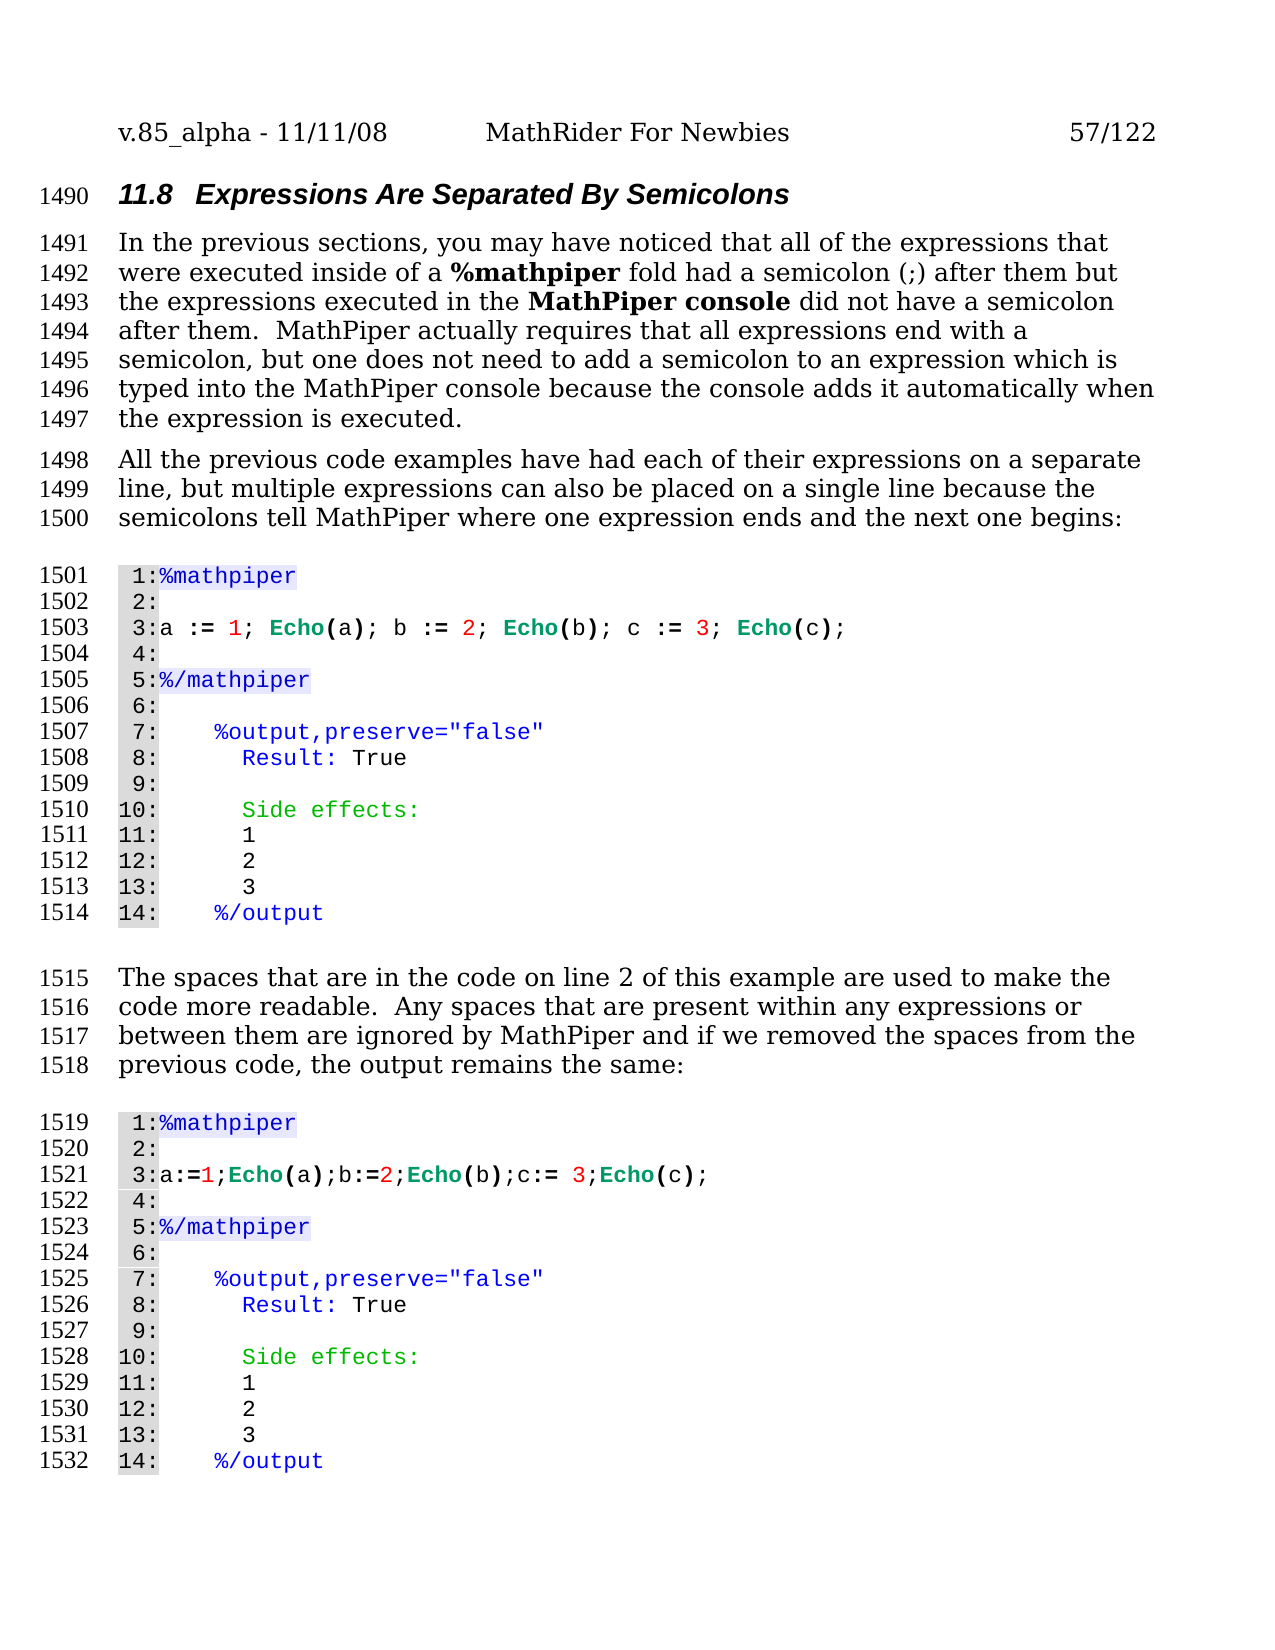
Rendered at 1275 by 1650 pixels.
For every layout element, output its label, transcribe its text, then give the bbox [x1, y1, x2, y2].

text 3:a := 1; Echo(a); b := 2; Echo(b); c := 3; Echo(c); [118, 616, 1157, 642]
text 14: %/output [118, 1449, 1157, 1475]
text 8: Result: True [118, 1293, 1157, 1319]
text 4: [118, 642, 1157, 668]
text All the previous code examples have had each of their expressions on a separate line, but multiple expressions can also be placed on a single line because the semicolons tell MathPiper where one expression ends and the next one begins: [118, 445, 1157, 532]
text 11: 1 [118, 1371, 1157, 1397]
text 2: [118, 590, 1157, 616]
text 5:%/mathpiper [118, 668, 1157, 694]
text 10: Side effects: [118, 1345, 1157, 1371]
text 13: 3 [118, 876, 1157, 902]
text 6: [118, 1241, 1157, 1267]
text 5:%/mathpiper [118, 1216, 1157, 1241]
text 7: %output,preserve="false" [118, 720, 1157, 746]
text 1:%mathpiper [118, 1112, 1157, 1138]
text 14: %/output [118, 902, 1157, 928]
text 9: [118, 772, 1157, 798]
text 9: [118, 1319, 1157, 1345]
text 2: [118, 1138, 1157, 1164]
subtitle Expressions Are Separated By Semicolons [118, 177, 1157, 210]
text 11: 1 [118, 824, 1157, 850]
text 12: 2 [118, 1397, 1157, 1423]
text The spaces that are in the code on line 2 of this example are used to make the code more readable. Any spaces that are present within any expressions or between them are ignored by MathPiper and if we removed the spaces from the previous code, the output remains the same: [118, 963, 1157, 1080]
text 3:a:=1;Echo(a);b:=2;Echo(b);c:= 3;Echo(c); [118, 1164, 1157, 1189]
text 1:%mathpiper [118, 564, 1157, 590]
text 4: [118, 1189, 1157, 1216]
text In the previous sections, you may have noticed that all of the expressions that were executed inside of a %mathpiper fold had a semicolon (;) after them but the expressions executed in the MathPiper console did not have a semicolon after them. MathPiper actually requires that all expressions end with a semicolon, but one does not need to add a semicolon to an expression which is typed into the MathPiper console because the console adds it automatically when the expression is executed. [118, 228, 1157, 433]
text 6: [118, 694, 1157, 720]
text 12: 2 [118, 850, 1157, 876]
text 8: Result: True [118, 746, 1157, 772]
text 13: 3 [118, 1423, 1157, 1449]
text 10: Side effects: [118, 798, 1157, 824]
text 7: %output,preserve="false" [118, 1267, 1157, 1293]
